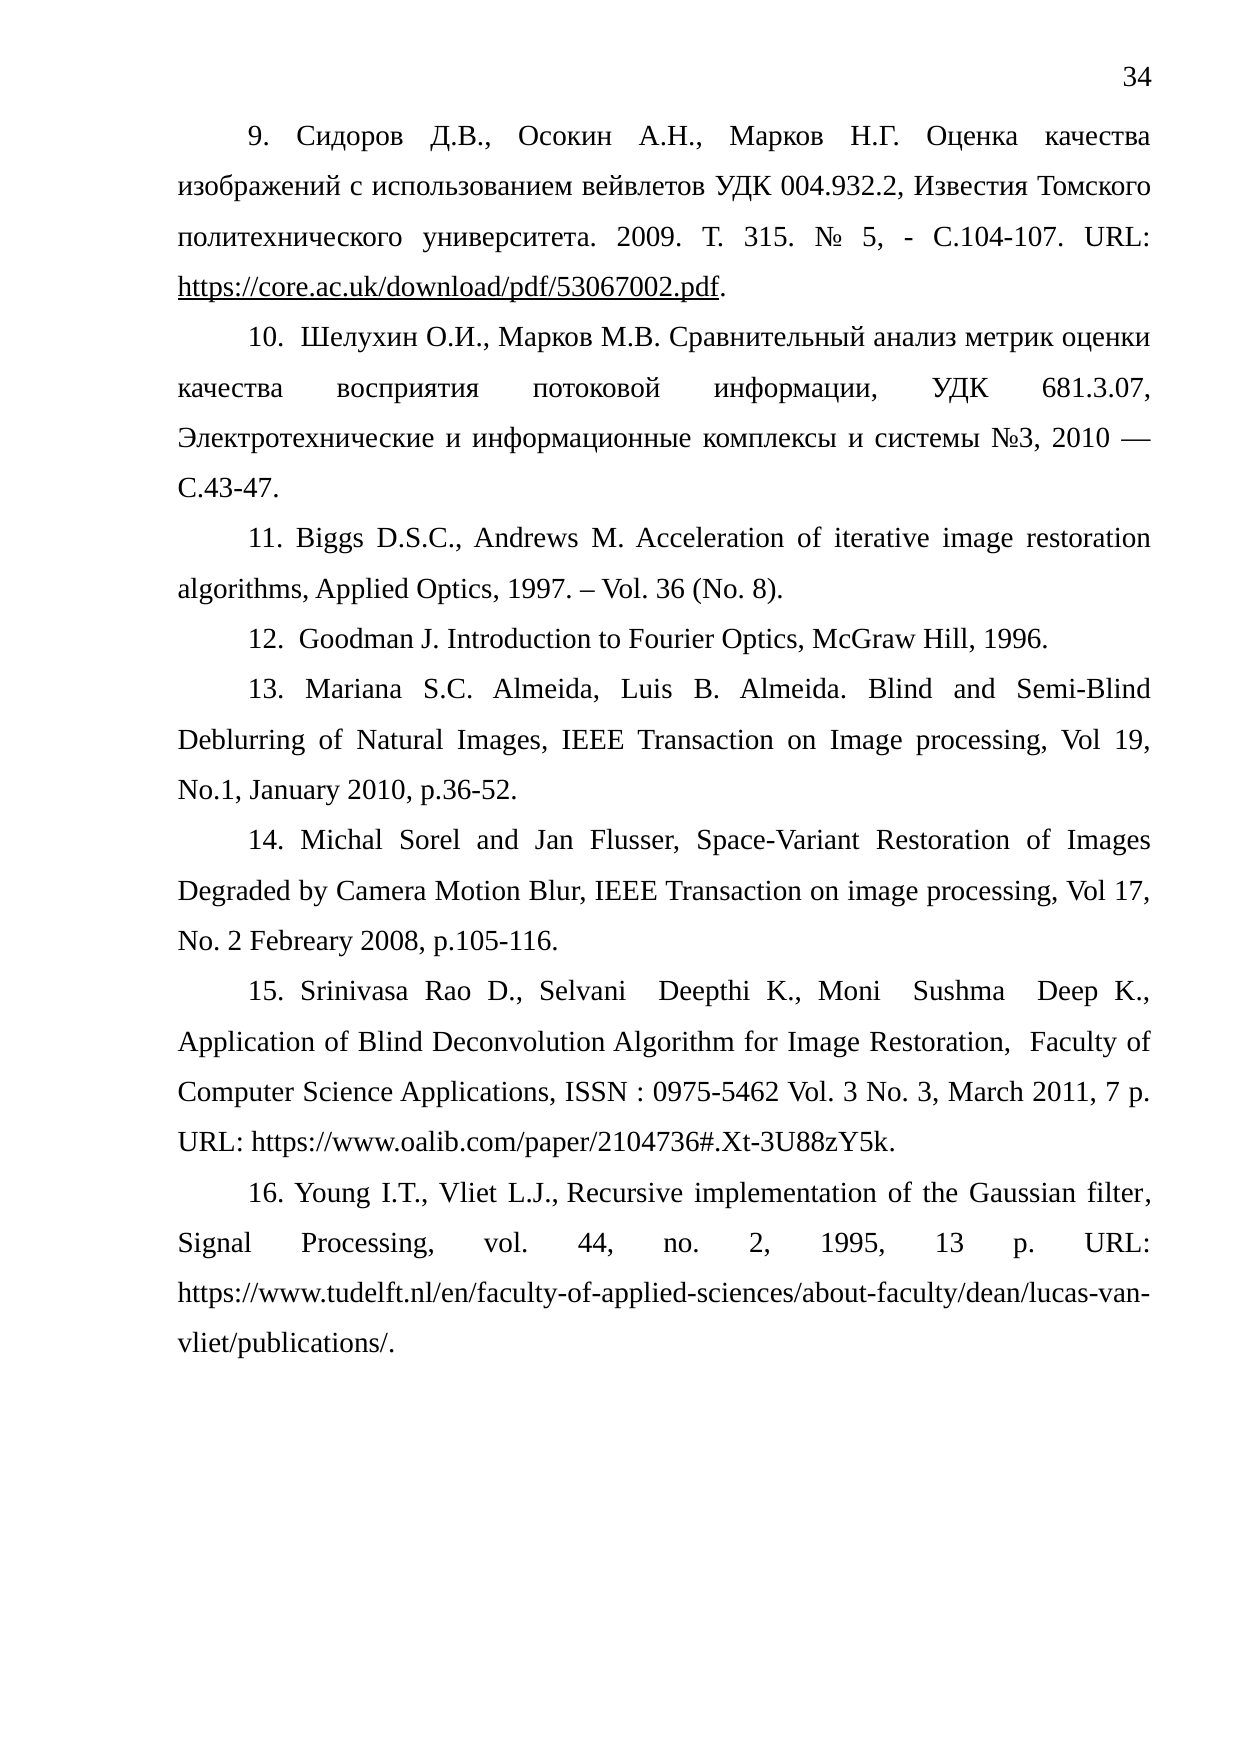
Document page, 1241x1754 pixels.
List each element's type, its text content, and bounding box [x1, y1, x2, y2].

text 10. Шелухин О.И., Марков М.В. Сравнительный анализ метрик оценки качества восприятия потоковой информации, УДК 681.3.07, Электротехнические и информационные комплексы и системы №3, 2010 — С.43-47. [177, 319, 1152, 504]
text 15. Srinivasa Rao D., Selvani Deepthi K., Moni Sushma Deep K., Application of Blind Deconvolution Algorithm for Image Restoration, Faculty of Computer Science Applications, ISSN : 0975-5462 Vol. 3 No. 3, March 2011, 7 p. URL: https://www.oalib.com/paper/2104736#.Xt-3U88zY5k. [177, 973, 1152, 1158]
text 14. Michal Sorel and Jan Flusser, Space-Variant Restoration of Images Degraded by Camera Motion Blur, IEEE Transaction on image processing, Vol 17, No. 2 Febreary 2008, p.105-116. [177, 822, 1152, 957]
text 11. Biggs D.S.C., Andrews M. Acceleration of iterative image restoration algorithms, Applied Optics, 1997. – Vol. 36 (No. 8). [177, 521, 1152, 604]
text 13. Mariana S.C. Almeida, Luis B. Almeida. Blind and Semi-Blind Deblurring of Natural Images, IEEE Transaction on Image processing, Vol 19, No.1, January 2010, p.36-52. [177, 672, 1152, 806]
text 12. Goodman J. Introduction to Fourier Optics, McGraw Hill, 1996. [177, 621, 1152, 655]
text 9. Сидоров Д.В., Осокин А.Н., Марков Н.Г. Оценка качества изображений с использованием вейвлетов УДК 004.932.2, Известия Томского политехнического университета. 2009. Т. 315. № 5, - C.104-107. URL: https://core.ac.uk/download/pdf/53067002.pdf. [177, 118, 1152, 303]
text 16. Young I.T., Vliet L.J., Recursive implementation of the Gaussian filter, Signal Processing, vol. 44, no. 2, 1995, 13 p. URL: https://www.tudelft.nl/en/faculty-of-applied-sciences/about-faculty/dean/lucas-van-vliet/publications/. [177, 1175, 1152, 1409]
